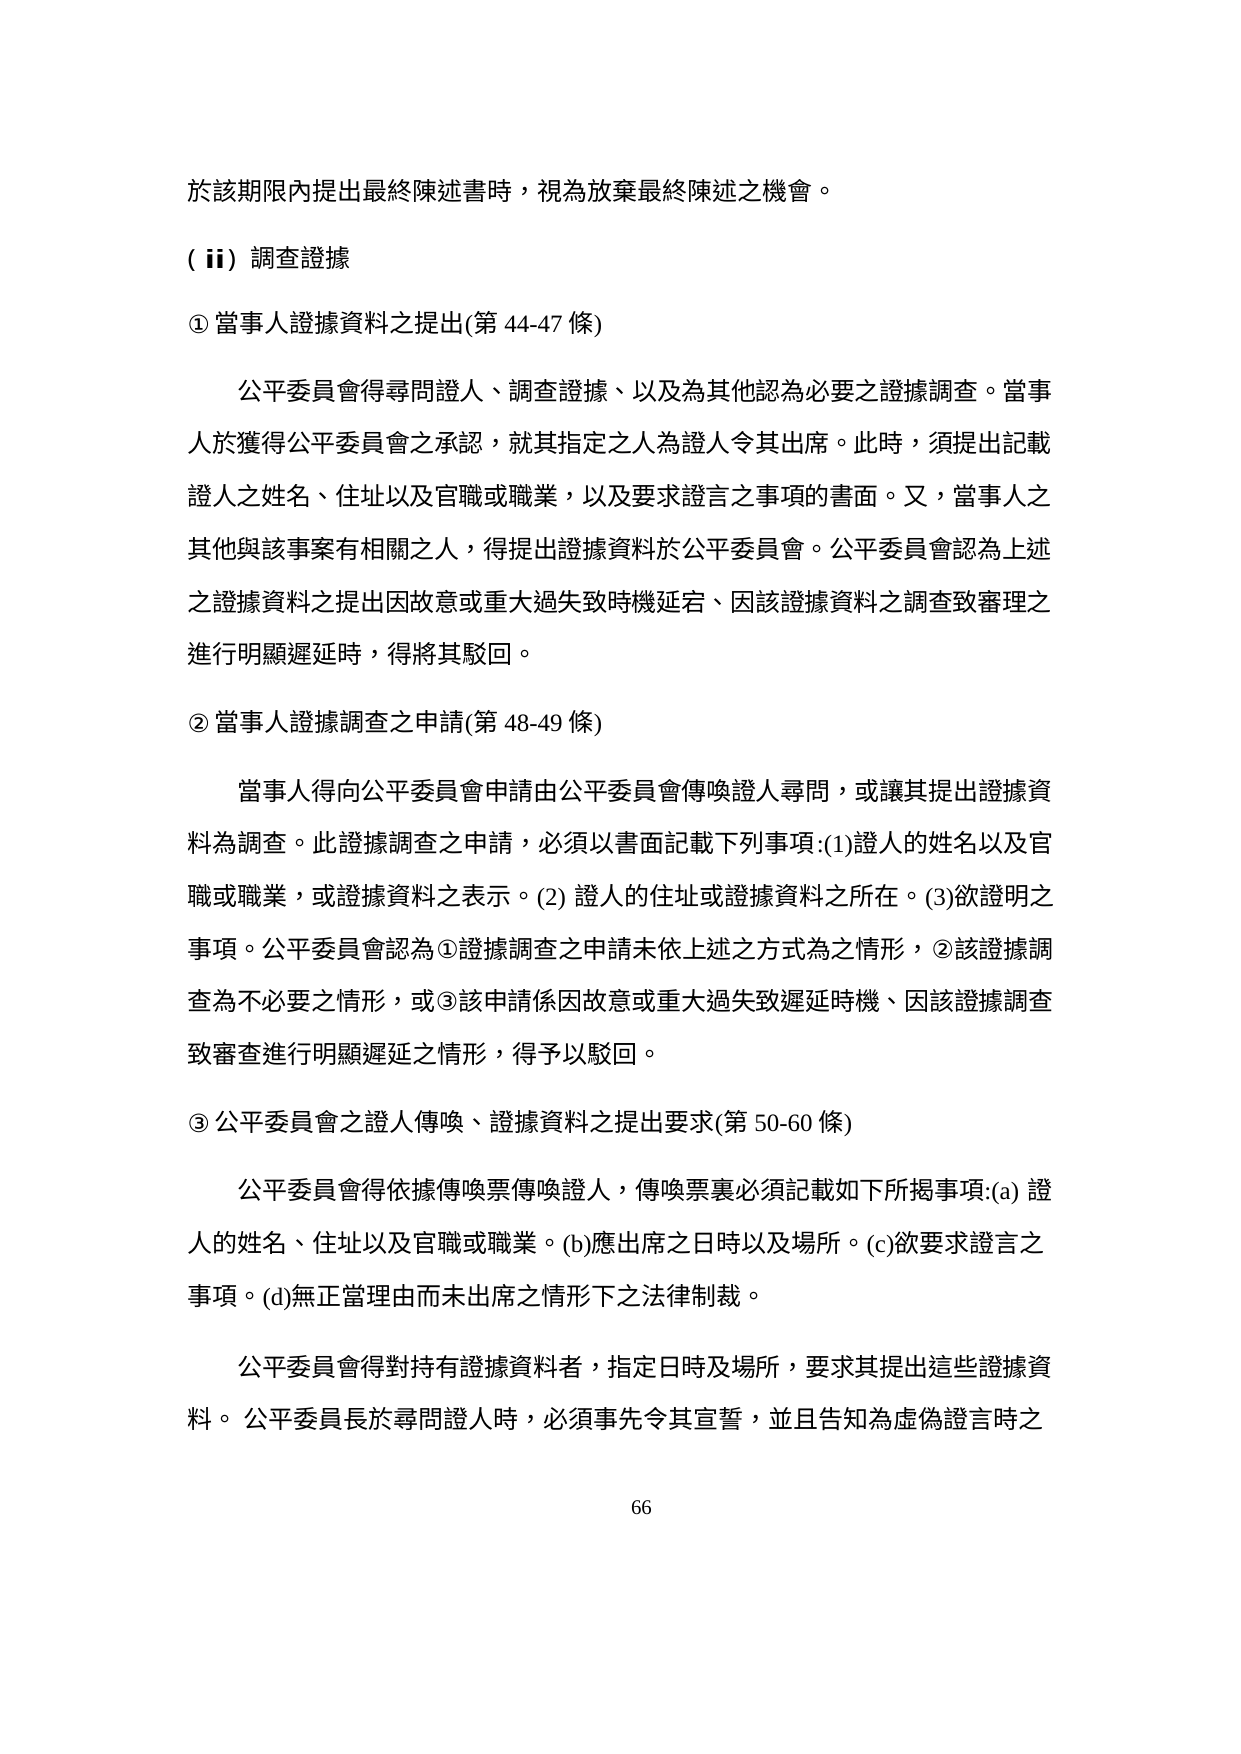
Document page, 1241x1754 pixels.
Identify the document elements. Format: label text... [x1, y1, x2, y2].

text 公平委員會得尋問證人、調查證據、以及為其他認為必要之證據調查。當事人於獲得公平委員會之承認，就其指定之人為證人令其出席。此時，須提出記載證人之姓名、住址以及官職或職業，以及要求證言之事項的書面。又，當事人之其他與該事案有相關之人，得提出證據資料於公平委員會。公平委員會認為上述之證據資料之提出因故意或重大過失致時機延宕、因該證據資料之調查致審理之進行明顯遲延時，得將其駁回。 [187, 373, 1054, 671]
text ③公平委員會之證人傳喚、證據資料之提出要求(第 50-60 條) [187, 1104, 1078, 1140]
text 當事人得向公平委員會申請由公平委員會傳喚證人尋問，或讓其提出證據資料為調查。此證據調查之申請，必須以書面記載下列事項:(1)證人的姓名以及官職或職業，或證據資料之表示。(2) 證人的住址或證據資料之所在。(3)欲證明之事項。公平委員會認為①證據調查之申請未依上述之方式為之情形，②該證據調查為不必要之情形，或③該申請係因故意或重大過失致遲延時機、因該證據調查致審查進行明顯遲延之情形，得予以駁回。 [187, 773, 1054, 1071]
text 公平委員會得對持有證據資料者，指定日時及場所，要求其提出這些證據資料。 公平委員長於尋問證人時，必須事先令其宣誓，並且告知為虛偽證言時之 [187, 1350, 1054, 1436]
text 公平委員會得依據傳喚票傳喚證人，傳喚票裏必須記載如下所揭事項:(a) 證人的姓名、住址以及官職或職業。(b)應出席之日時以及場所。(c)欲要求證言之事項。(d)無正當理由而未出席之情形下之法律制裁。 [187, 1173, 1054, 1312]
text 66 [227, 1494, 1055, 1519]
text ①當事人證據資料之提出(第 44-47 條) [187, 305, 1078, 341]
text 於該期限內提出最終陳述書時，視為放棄最終陳述之機會。 [187, 174, 1078, 208]
text ( ⅱ) 調查證據 [187, 240, 1078, 276]
text ②當事人證據調查之申請(第 48-49 條) [187, 705, 1078, 740]
